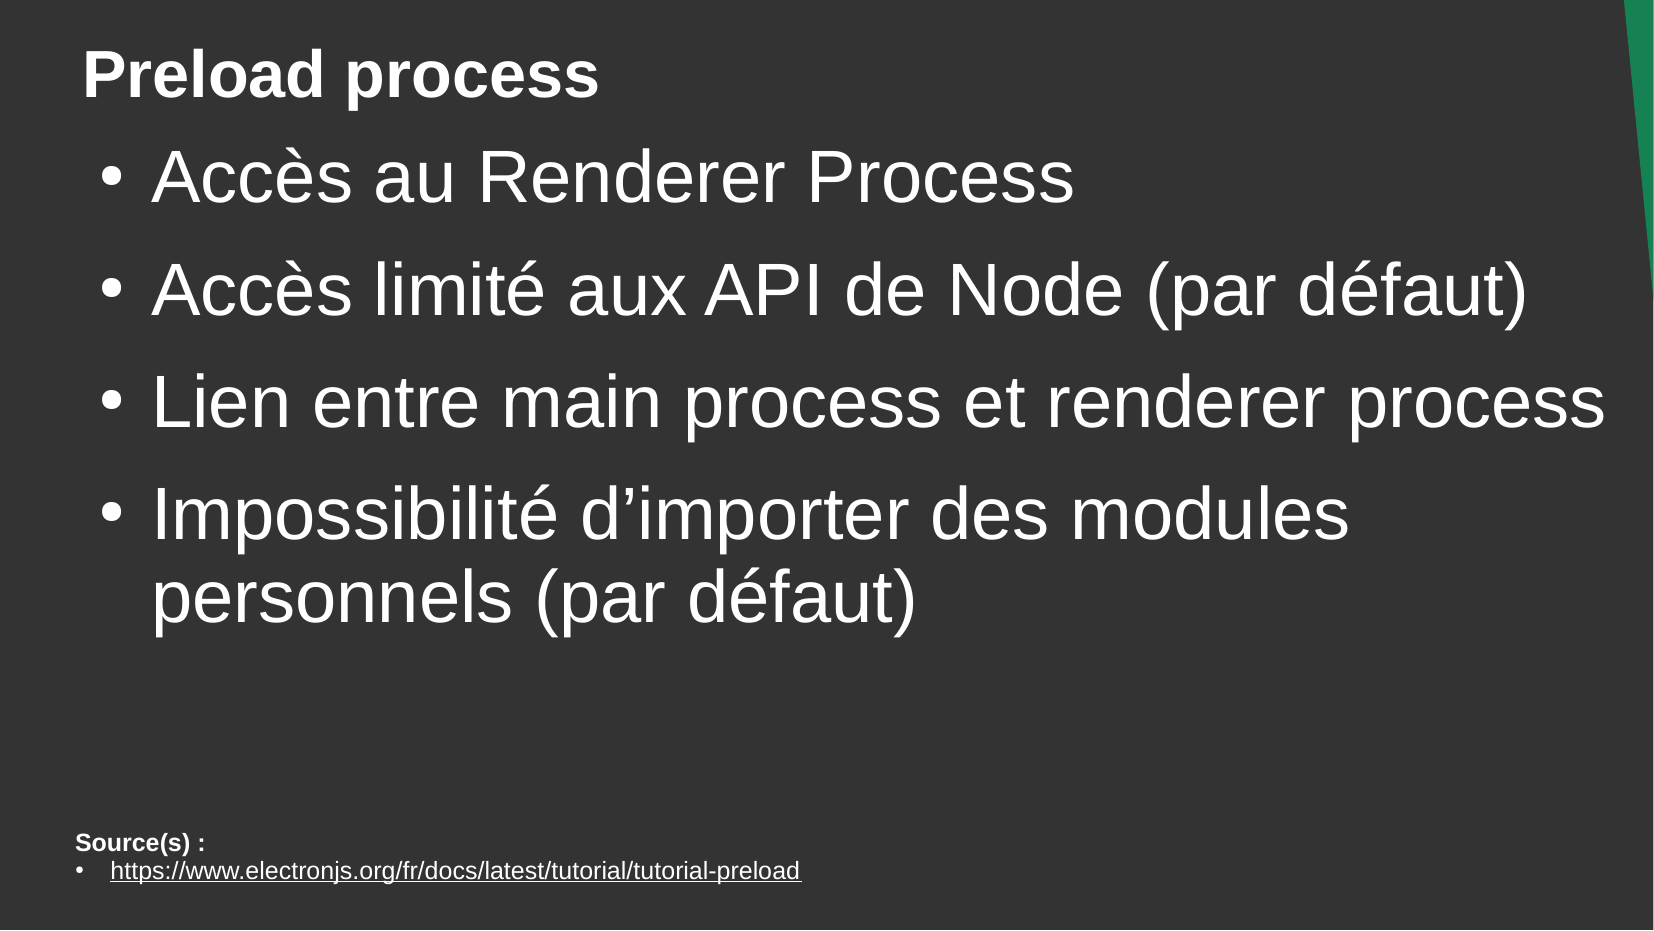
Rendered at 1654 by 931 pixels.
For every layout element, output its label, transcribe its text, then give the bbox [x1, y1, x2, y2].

text_box [1623, 0, 1654, 306]
title Preload process [82, 37, 1571, 112]
list Accès au Renderer Process Accès limité aux API de Node (par défaut) Lien entre main process et renderer process Impossibilité d’importer des modules personnels (par défaut) [80, 135, 1619, 721]
text_box Source(s) : https://www.electronjs.org/fr/docs/latest/tutorial/tutorial-preload [60, 821, 1546, 931]
